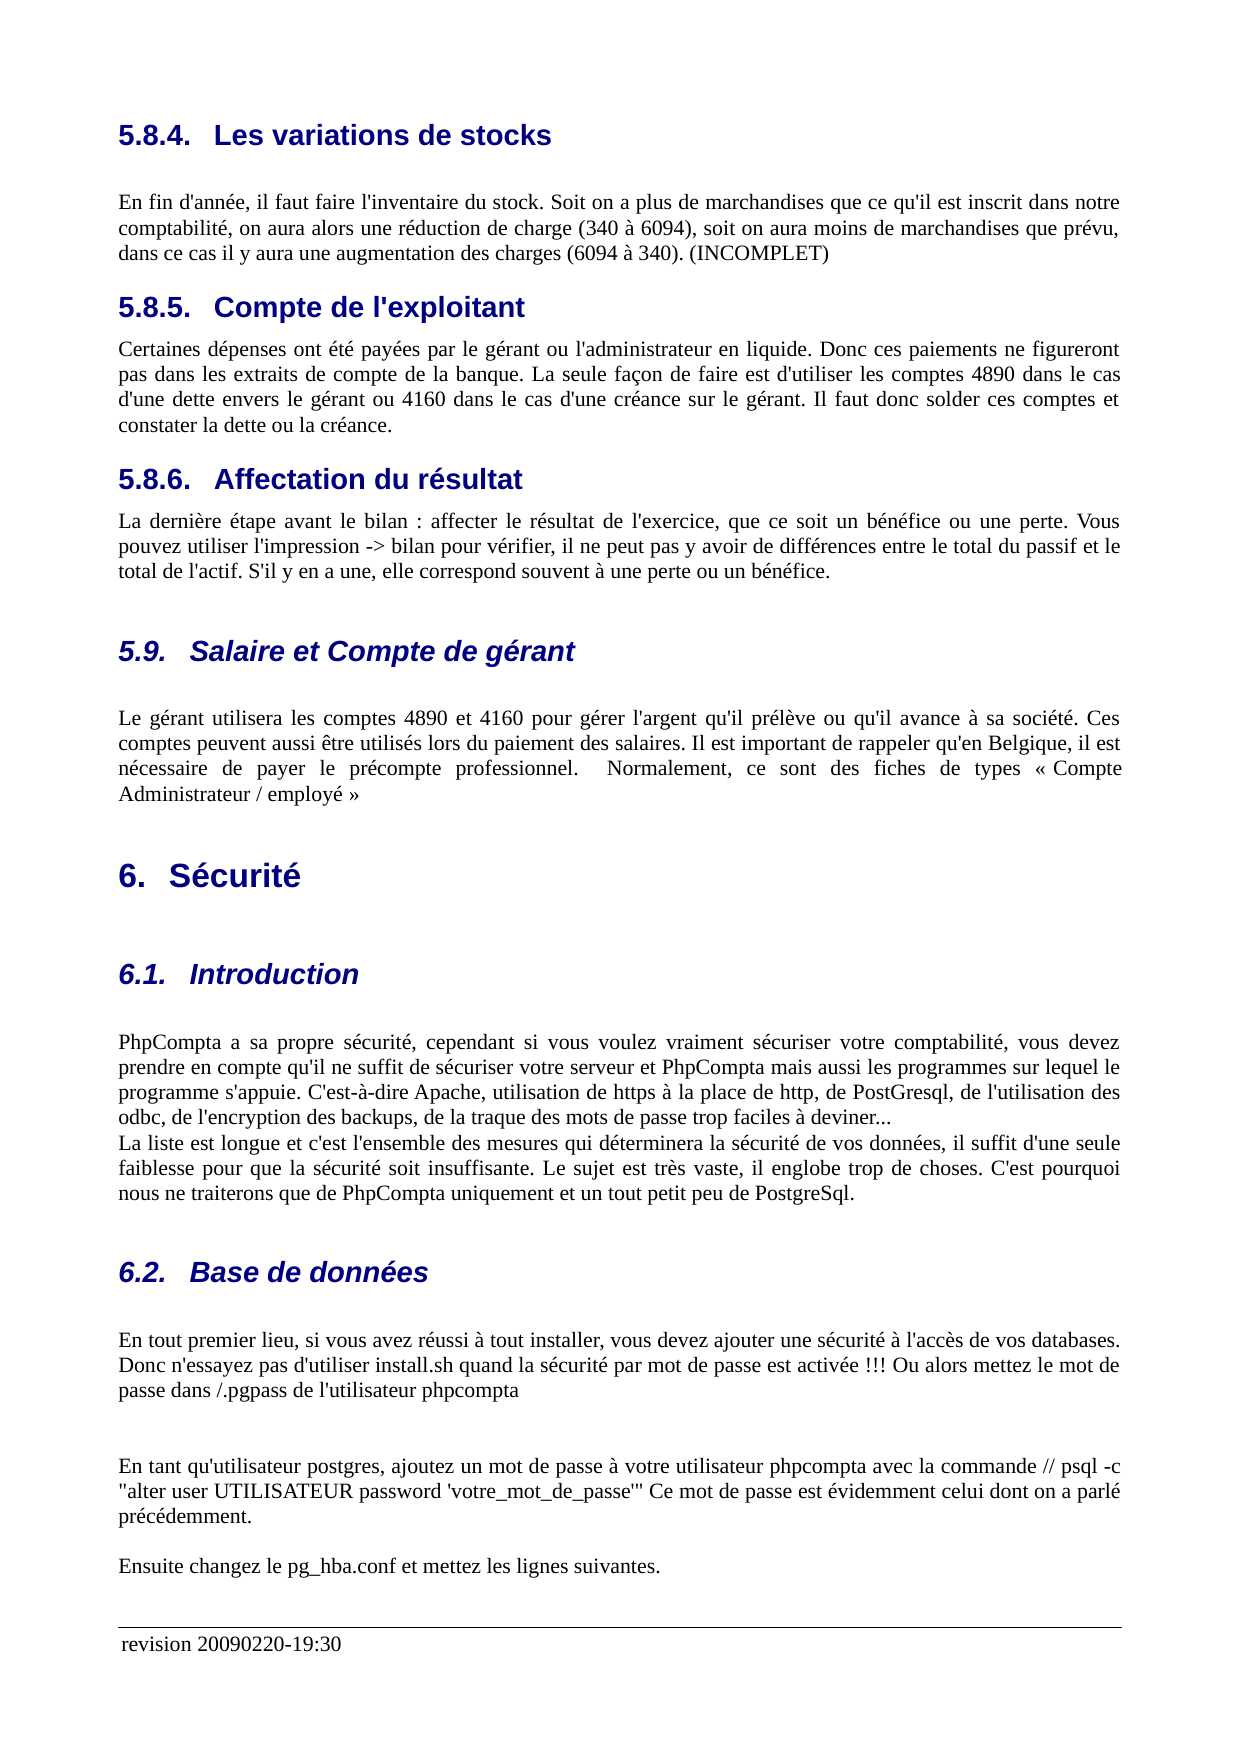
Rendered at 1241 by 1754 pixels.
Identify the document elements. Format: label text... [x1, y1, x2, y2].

subtitle Les variations de stocks [118, 118, 1122, 152]
subtitle Compte de l'exploitant [118, 290, 1122, 323]
subtitle Base de données [118, 1255, 1122, 1289]
subtitle Sécurité [118, 856, 1122, 895]
text PhpCompta a sa propre sécurité, cependant si vous voulez vraiment sécuriser votre comptabilité, vous devez prendre en compte qu'il ne suffit de sécuriser votre serveur et PhpCompta mais aussi les programmes sur lequel le programme s'appuie. C'est-à-dire Apache, utilisation de https à la place de http, de PostGresql, de l'utilisation des odbc, de l'encryption des backups, de la traque des mots de passe trop faciles à deviner... [118, 1029, 1122, 1129]
text En tout premier lieu, si vous avez réussi à tout installer, vous devez ajouter une sécurité à l'accès de vos databases. Donc n'essayez pas d'utiliser install.sh quand la sécurité par mot de passe est activée !!! Ou alors mettez le mot de passe dans /.pgpass de l'utilisateur phpcompta [118, 1327, 1122, 1402]
text En tant qu'utilisateur postgres, ajoutez un mot de passe à votre utilisateur phpcompta avec la commande // psql -c "alter user UTILISATEUR password 'votre_mot_de_passe'" Ce mot de passe est évidemment celui dont on a parlé précédemment. [118, 1453, 1122, 1528]
text En fin d'année, il faut faire l'inventaire du stock. Soit on a plus de marchandises que ce qu'il est inscrit dans notre comptabilité, on aura alors une réduction de charge (340 à 6094), soit on aura moins de marchandises que prévu, dans ce cas il y aura une augmentation des charges (6094 à 340). (INCOMPLET) [118, 189, 1122, 265]
subtitle Affectation du résultat [118, 462, 1122, 495]
text La dernière étape avant le bilan : affecter le résultat de l'exercice, que ce soit un bénéfice ou une perte. Vous pouvez utiliser l'impression -> bilan pour vérifier, il ne peut pas y avoir de différences entre le total du passif et le total de l'actif. S'il y en a une, elle correspond souvent à une perte ou un bénéfice. [118, 508, 1122, 583]
text Ensuite changez le pg_hba.conf et mettez les lignes suivantes. [118, 1553, 1122, 1579]
text Certaines dépenses ont été payées par le gérant ou l'administrateur en liquide. Donc ces paiements ne figureront pas dans les extraits de compte de la banque. La seule façon de faire est d'utiliser les comptes 4890 dans le cas d'une dette envers le gérant ou 4160 dans le cas d'une créance sur le gérant. Il faut donc solder ces comptes et constater la dette ou la créance. [118, 336, 1122, 437]
text Le gérant utilisera les comptes 4890 et 4160 pour gérer l'argent qu'il prélève ou qu'il avance à sa société. Ces comptes peuvent aussi être utilisés lors du paiement des salaires. Il est important de rappeler qu'en Belgique, il est nécessaire de payer le précompte professionnel. Normalement, ce sont des fiches de types « Compte Administrateur / employé » [118, 705, 1122, 806]
subtitle Introduction [118, 957, 1122, 991]
text La liste est longue et c'est l'ensemble des mesures qui déterminera la sécurité de vos données, il suffit d'une seule faiblesse pour que la sécurité soit insuffisante. Le sujet est très vaste, il englobe trop de choses. C'est pourquoi nous ne traiterons que de PhpCompta uniquement et un tout petit peu de PostgreSql. [118, 1129, 1122, 1205]
subtitle Salaire et Compte de gérant [118, 634, 1122, 667]
